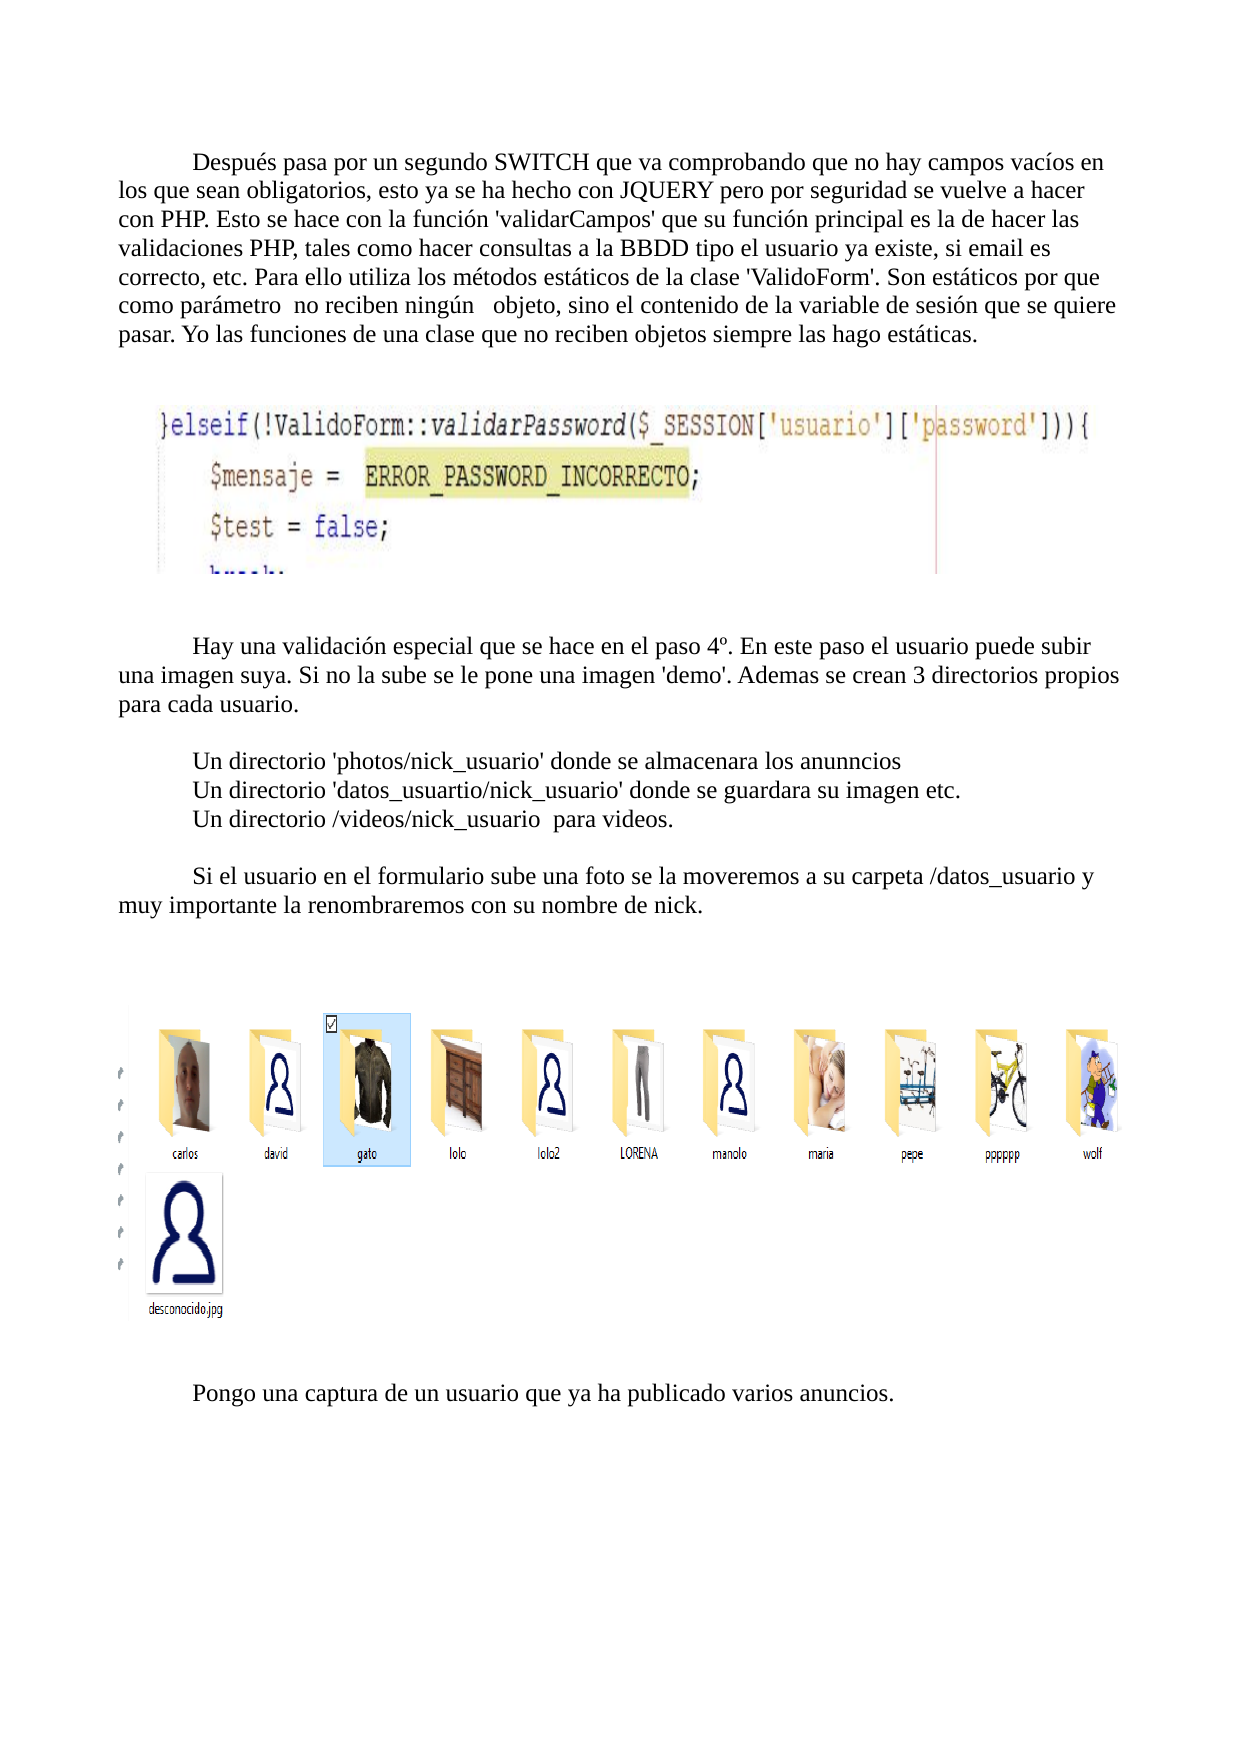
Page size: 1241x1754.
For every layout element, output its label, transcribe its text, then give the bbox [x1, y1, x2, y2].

text Hay una validación especial que se hace en el paso 4º. En este paso el usuario puede subir una imagen suya. Si no la sube se le pone una imagen 'demo'. Ademas se crean 3 directorios propios para cada usuario. [118, 631, 1122, 717]
text Pongo una captura de un usuario que ya ha publicado varios anuncios. [118, 1378, 1122, 1407]
text Si el usuario en el formulario sube una foto se la moveremos a su carpeta /datos_usuario y muy importante la renombraremos con su nombre de nick. [118, 861, 1122, 919]
text Un directorio 'photos/nick_usuario' donde se almacenara los anunncios [118, 746, 1122, 775]
text Después pasa por un segundo SWITCH que va comprobando que no hay campos vacíos en los que sean obligatorios, esto ya se ha hecho con JQUERY pero por seguridad se vuelve a hacer con PHP. Esto se hace con la función 'validarCampos' que su función principal es la de hacer las validaciones PHP, tales como hacer consultas a la BBDD tipo el usuario ya existe, si email es correcto, etc. Para ello utiliza los métodos estáticos de la clase 'ValidoForm'. Son estáticos por que como parámetro no reciben ningún objeto, sino el contenido de la variable de sesión que se quiere pasar. Yo las funciones de una clase que no reciben objetos siempre las hago estáticas. [118, 147, 1122, 348]
picture [118, 405, 1123, 574]
picture [118, 1005, 1123, 1321]
text Un directorio 'datos_usuartio/nick_usuario' donde se guardara su imagen etc. [118, 775, 1122, 804]
text Un directorio /videos/nick_usuario para videos. [118, 804, 1122, 832]
